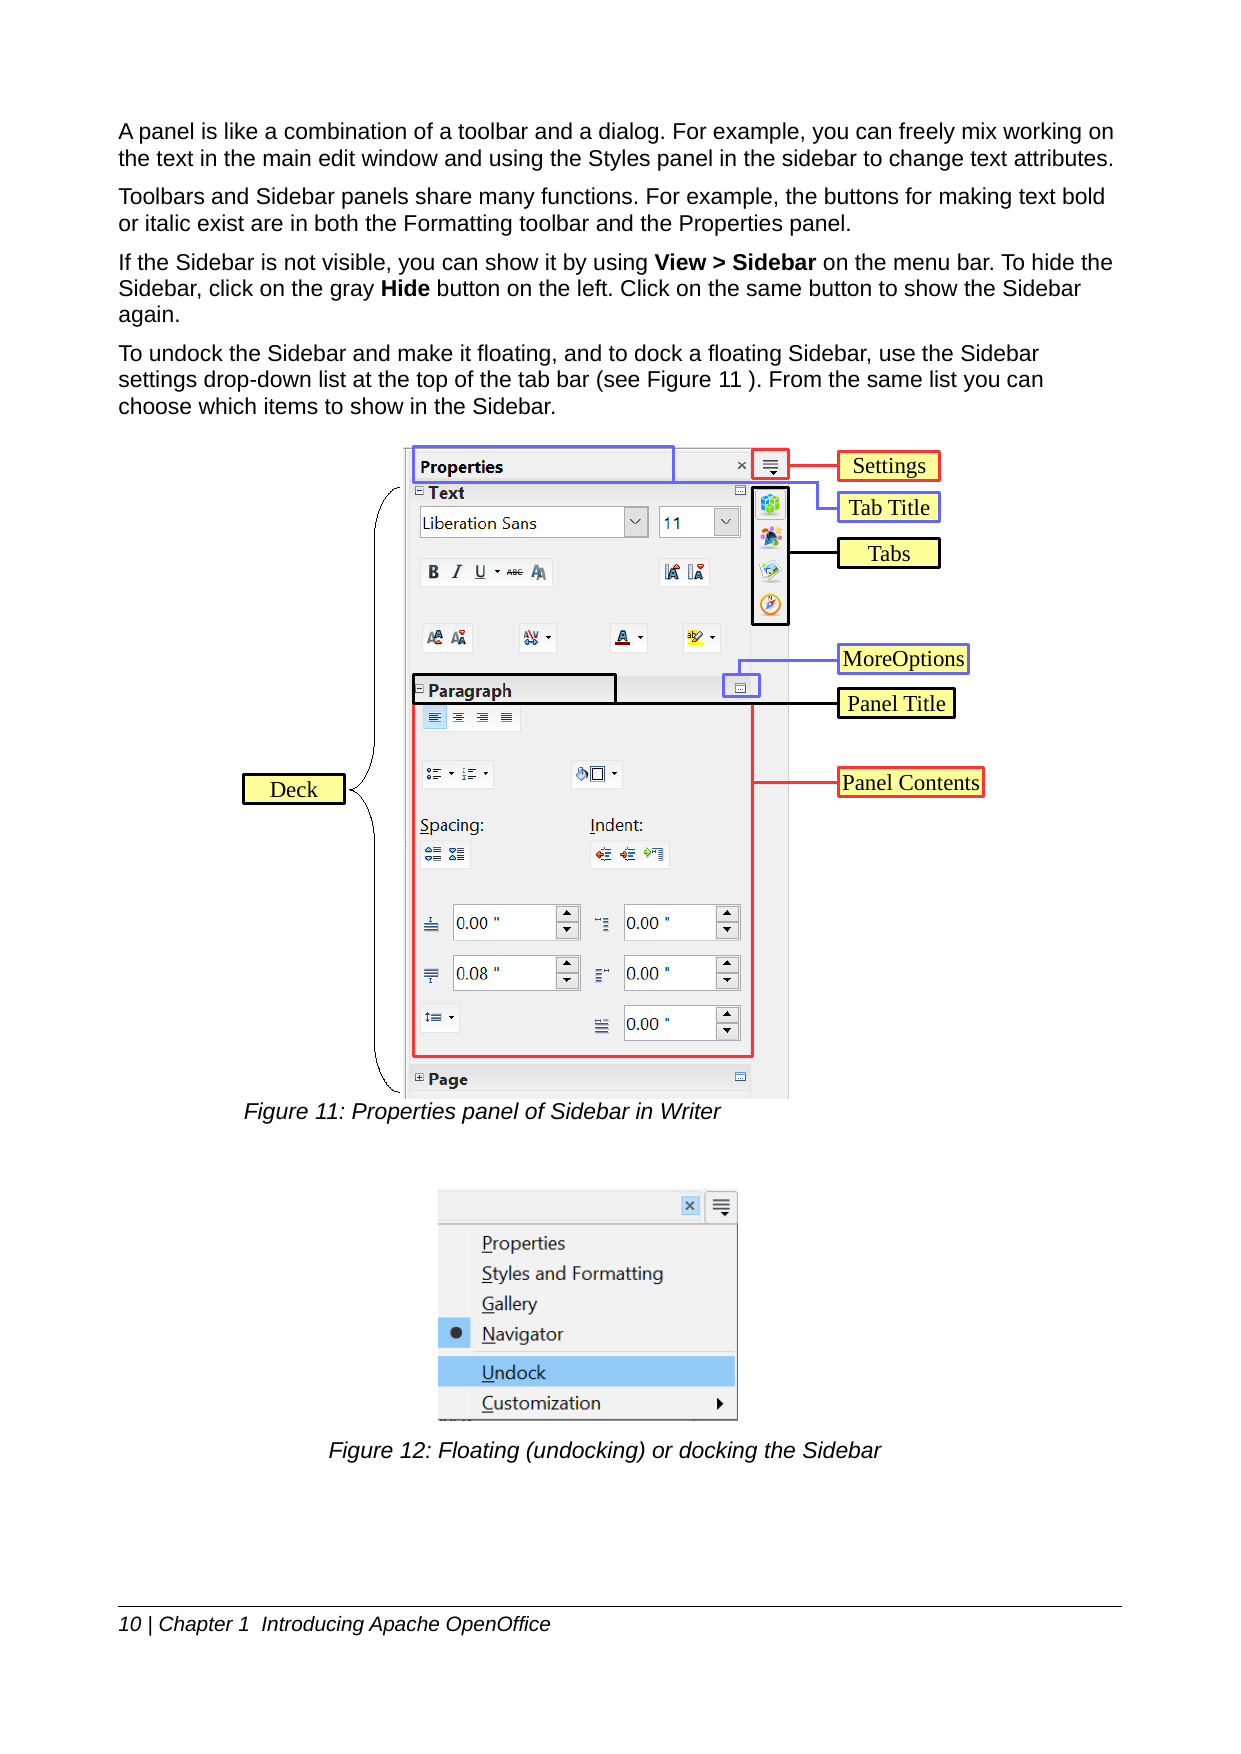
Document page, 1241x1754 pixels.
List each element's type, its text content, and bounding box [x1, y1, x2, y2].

text To undock the Sidebar and make it floating, and to dock a floating Sidebar, use the Sidebar settings drop-down list at the top of the tab bar (see Figure 11 ). From the same list you can choose which items to show in the Sidebar. [118, 340, 1122, 419]
picture [754, 489, 787, 623]
text Figure 11: Properties panel of Sidebar in Writer [243, 1099, 997, 1124]
picture [754, 705, 789, 781]
text Figure 12: Floating (undocking) or docking the Sidebar [328, 1437, 912, 1463]
picture [438, 1189, 738, 1421]
text A panel is like a combination of a toolbar and a dialog. For example, you can freely mix working on the text in the main edit window and using the Styles panel in the sidebar to change text attributes. [118, 118, 1122, 171]
picture [754, 451, 787, 477]
picture [415, 676, 614, 702]
picture [725, 676, 758, 695]
picture [415, 705, 751, 1055]
text Toolbars and Sidebar panels share many functions. For example, the buttons for making text bold or italic exist are in both the Formatting toolbar and the Properties panel. [118, 183, 1122, 236]
picture [415, 448, 672, 481]
picture [403, 444, 789, 1099]
text If the Sidebar is not visible, you can show it by using View > Sidebar on the menu bar. To hide the Sidebar, click on the gray Hide button on the left. Click on the same button to show the Sidebar again. [118, 248, 1122, 328]
